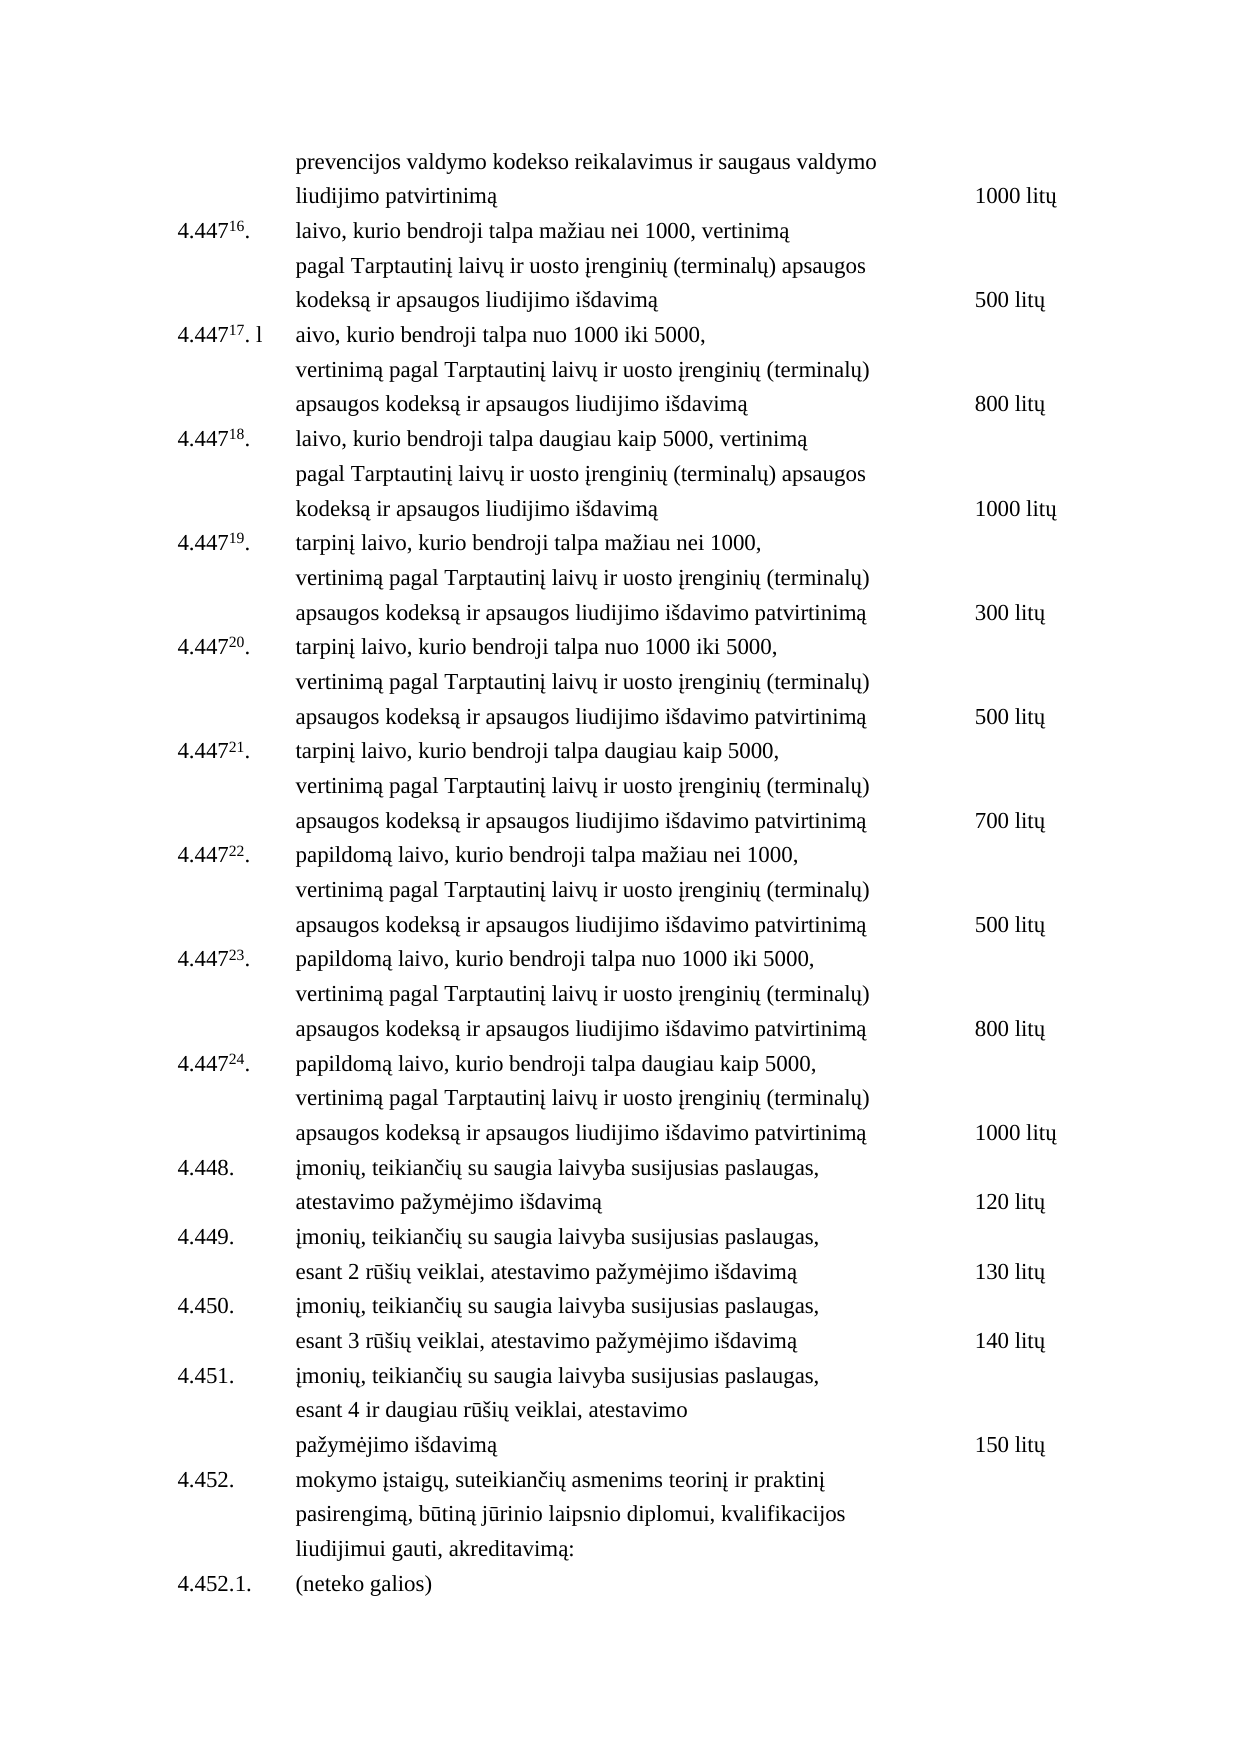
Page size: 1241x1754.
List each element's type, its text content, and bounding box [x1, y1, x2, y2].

text 4.44724. papildomą laivo, kurio bendroji talpa daugiau kaip 5000, [177, 1049, 1122, 1076]
text apsaugos kodeksą ir apsaugos liudijimo išdavimo patvirtinimą 300 litų [295, 599, 1122, 625]
text 4.44720. tarpinį laivo, kurio bendroji talpa nuo 1000 iki 5000, [177, 633, 1122, 660]
text vertinimą pagal Tarptautinį laivų ir uosto įrenginių (terminalų) [295, 876, 1122, 902]
text 4.44722. papildomą laivo, kurio bendroji talpa mažiau nei 1000, [177, 841, 1122, 868]
text 4.44718. laivo, kurio bendroji talpa daugiau kaip 5000, vertinimą [177, 425, 1122, 452]
text 4.449. įmonių, teikiančių su saugia laivyba susijusias paslaugas, [177, 1223, 1122, 1249]
text vertinimą pagal Tarptautinį laivų ir uosto įrenginių (terminalų) [295, 668, 1122, 694]
text 4.450. įmonių, teikiančių su saugia laivyba susijusias paslaugas, [177, 1292, 1122, 1319]
text pasirengimą, būtiną jūrinio laipsnio diplomui, kvalifikacijos [177, 1501, 1122, 1527]
text 4.451. įmonių, teikiančių su saugia laivyba susijusias paslaugas, [177, 1362, 1122, 1388]
text esant 4 ir daugiau rūšių veiklai, atestavimo [177, 1396, 1122, 1423]
text apsaugos kodeksą ir apsaugos liudijimo išdavimo patvirtinimą 700 litų [295, 807, 1122, 833]
text 4.448. įmonių, teikiančių su saugia laivyba susijusias paslaugas, [177, 1154, 1122, 1180]
text pagal Tarptautinį laivų ir uosto įrenginių (terminalų) apsaugos [295, 460, 1122, 486]
text 4.452.1. (neteko galios) [177, 1570, 1122, 1596]
text vertinimą pagal Tarptautinį laivų ir uosto įrenginių (terminalų) [295, 772, 1122, 798]
text atestavimo pažymėjimo išdavimą 120 litų [177, 1188, 1122, 1215]
text liudijimo patvirtinimą 1000 litų [295, 182, 1122, 209]
text esant 2 rūšių veiklai, atestavimo pažymėjimo išdavimą 130 litų [177, 1258, 1122, 1284]
text kodeksą ir apsaugos liudijimo išdavimą 1000 litų [295, 494, 1122, 521]
text vertinimą pagal Tarptautinį laivų ir uosto įrenginių (terminalų) [295, 356, 1122, 382]
text liudijimui gauti, akreditavimą: [177, 1535, 1122, 1562]
text kodeksą ir apsaugos liudijimo išdavimą 500 litų [295, 286, 1122, 313]
text vertinimą pagal Tarptautinį laivų ir uosto įrenginių (terminalų) [295, 980, 1122, 1007]
text 4.44723. papildomą laivo, kurio bendroji talpa nuo 1000 iki 5000, [177, 946, 1122, 972]
text vertinimą pagal Tarptautinį laivų ir uosto įrenginių (terminalų) [295, 1084, 1122, 1111]
text 4.44716. laivo, kurio bendroji talpa mažiau nei 1000, vertinimą [177, 217, 1122, 243]
text apsaugos kodeksą ir apsaugos liudijimo išdavimo patvirtinimą 1000 litų [295, 1119, 1122, 1145]
text pagal Tarptautinį laivų ir uosto įrenginių (terminalų) apsaugos [295, 252, 1122, 278]
text pažymėjimo išdavimą 150 litų [177, 1431, 1122, 1457]
text 4.44717. l aivo, kurio bendroji talpa nuo 1000 iki 5000, [177, 321, 1122, 347]
text vertinimą pagal Tarptautinį laivų ir uosto įrenginių (terminalų) [295, 564, 1122, 590]
text esant 3 rūšių veiklai, atestavimo pažymėjimo išdavimą 140 litų [177, 1327, 1122, 1353]
text apsaugos kodeksą ir apsaugos liudijimo išdavimo patvirtinimą 500 litų [295, 911, 1122, 937]
text apsaugos kodeksą ir apsaugos liudijimo išdavimą 800 litų [295, 391, 1122, 417]
text 4.44719. tarpinį laivo, kurio bendroji talpa mažiau nei 1000, [177, 529, 1122, 556]
text prevencijos valdymo kodekso reikalavimus ir saugaus valdymo [295, 148, 1122, 174]
text apsaugos kodeksą ir apsaugos liudijimo išdavimo patvirtinimą 500 litų [295, 703, 1122, 729]
text 4.44721. tarpinį laivo, kurio bendroji talpa daugiau kaip 5000, [177, 737, 1122, 764]
text apsaugos kodeksą ir apsaugos liudijimo išdavimo patvirtinimą 800 litų [295, 1015, 1122, 1041]
text 4.452. mokymo įstaigų, suteikiančių asmenims teorinį ir praktinį [177, 1466, 1122, 1492]
